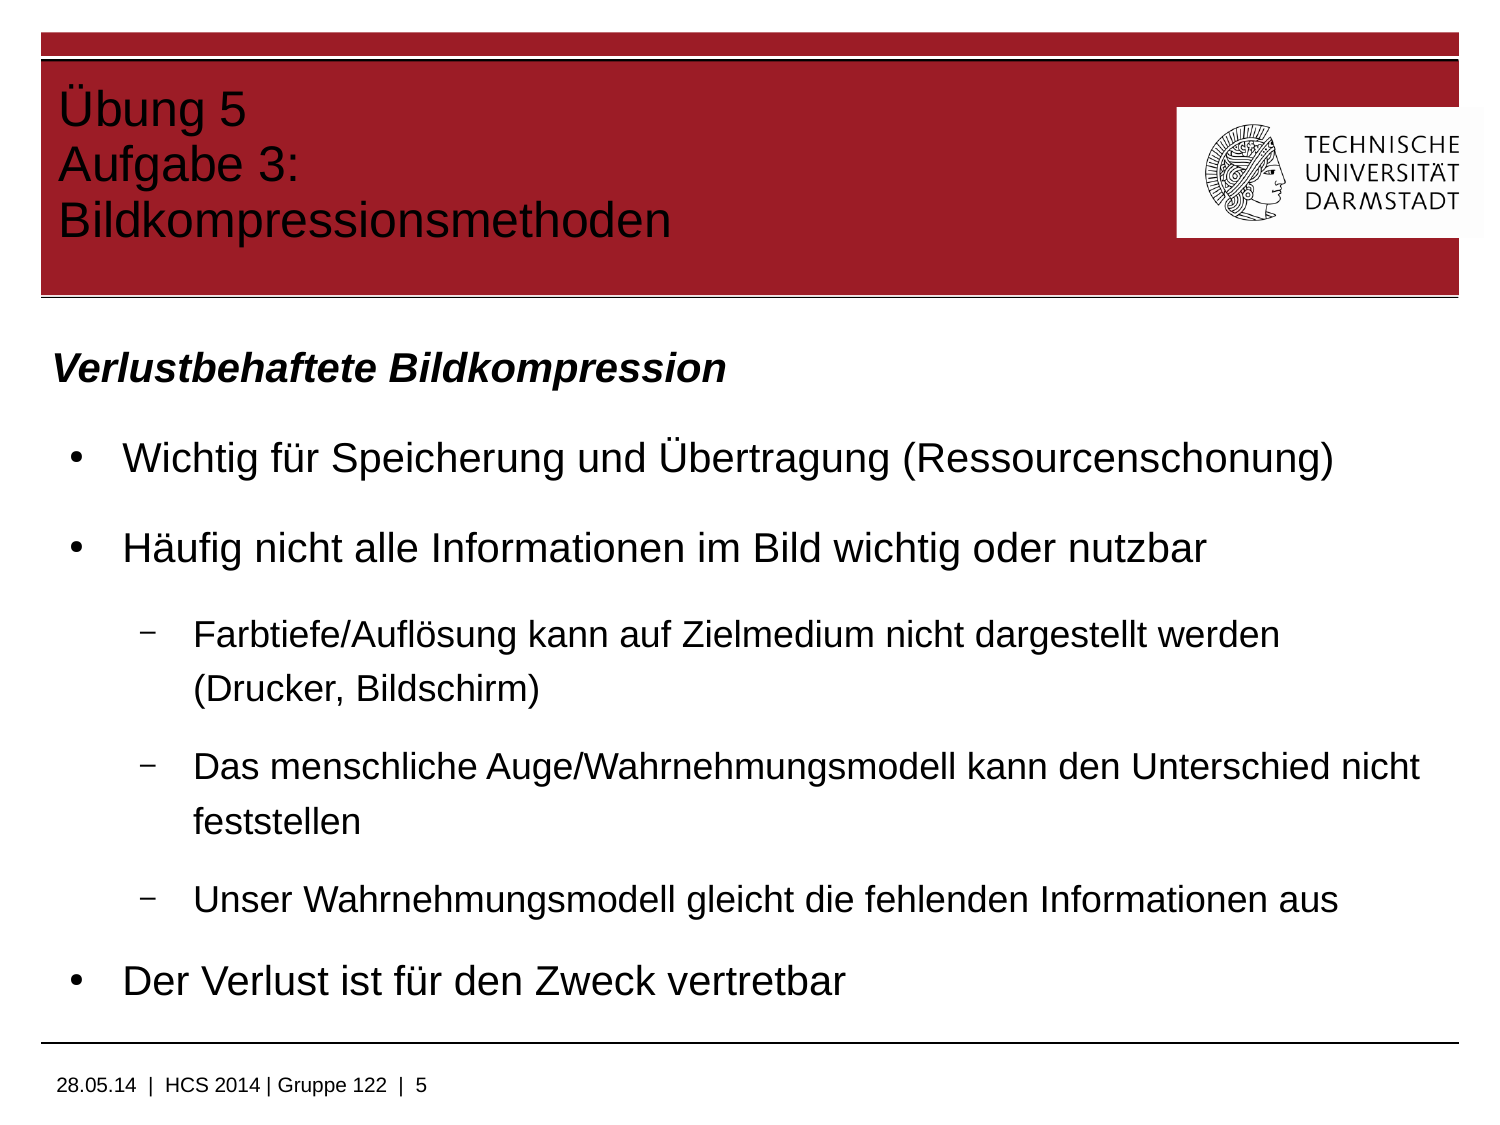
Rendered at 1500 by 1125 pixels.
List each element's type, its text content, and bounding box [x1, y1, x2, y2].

picture [1176, 107, 1484, 238]
list Verlustbehaftete Bildkompression Wichtig für Speicherung und Übertragung (Ressourcenschonung) Häufig nicht alle Informationen im Bild wichtig oder nutzbar Farbtiefe/Auflösung kann auf Zielmedium nicht dargestellt werden (Drucker, Bildschirm) Das menschliche Auge/Wahrnehmungsmodell kann den Unterschied nicht feststellen Unser Wahrnehmungsmodell gleicht die fehlenden Informationen aus Der Verlust ist für den Zweck vertretbar [51, 330, 1444, 1028]
title Übung 5 Aufgabe 3: Bildkompressionsmethoden [59, 80, 1149, 249]
